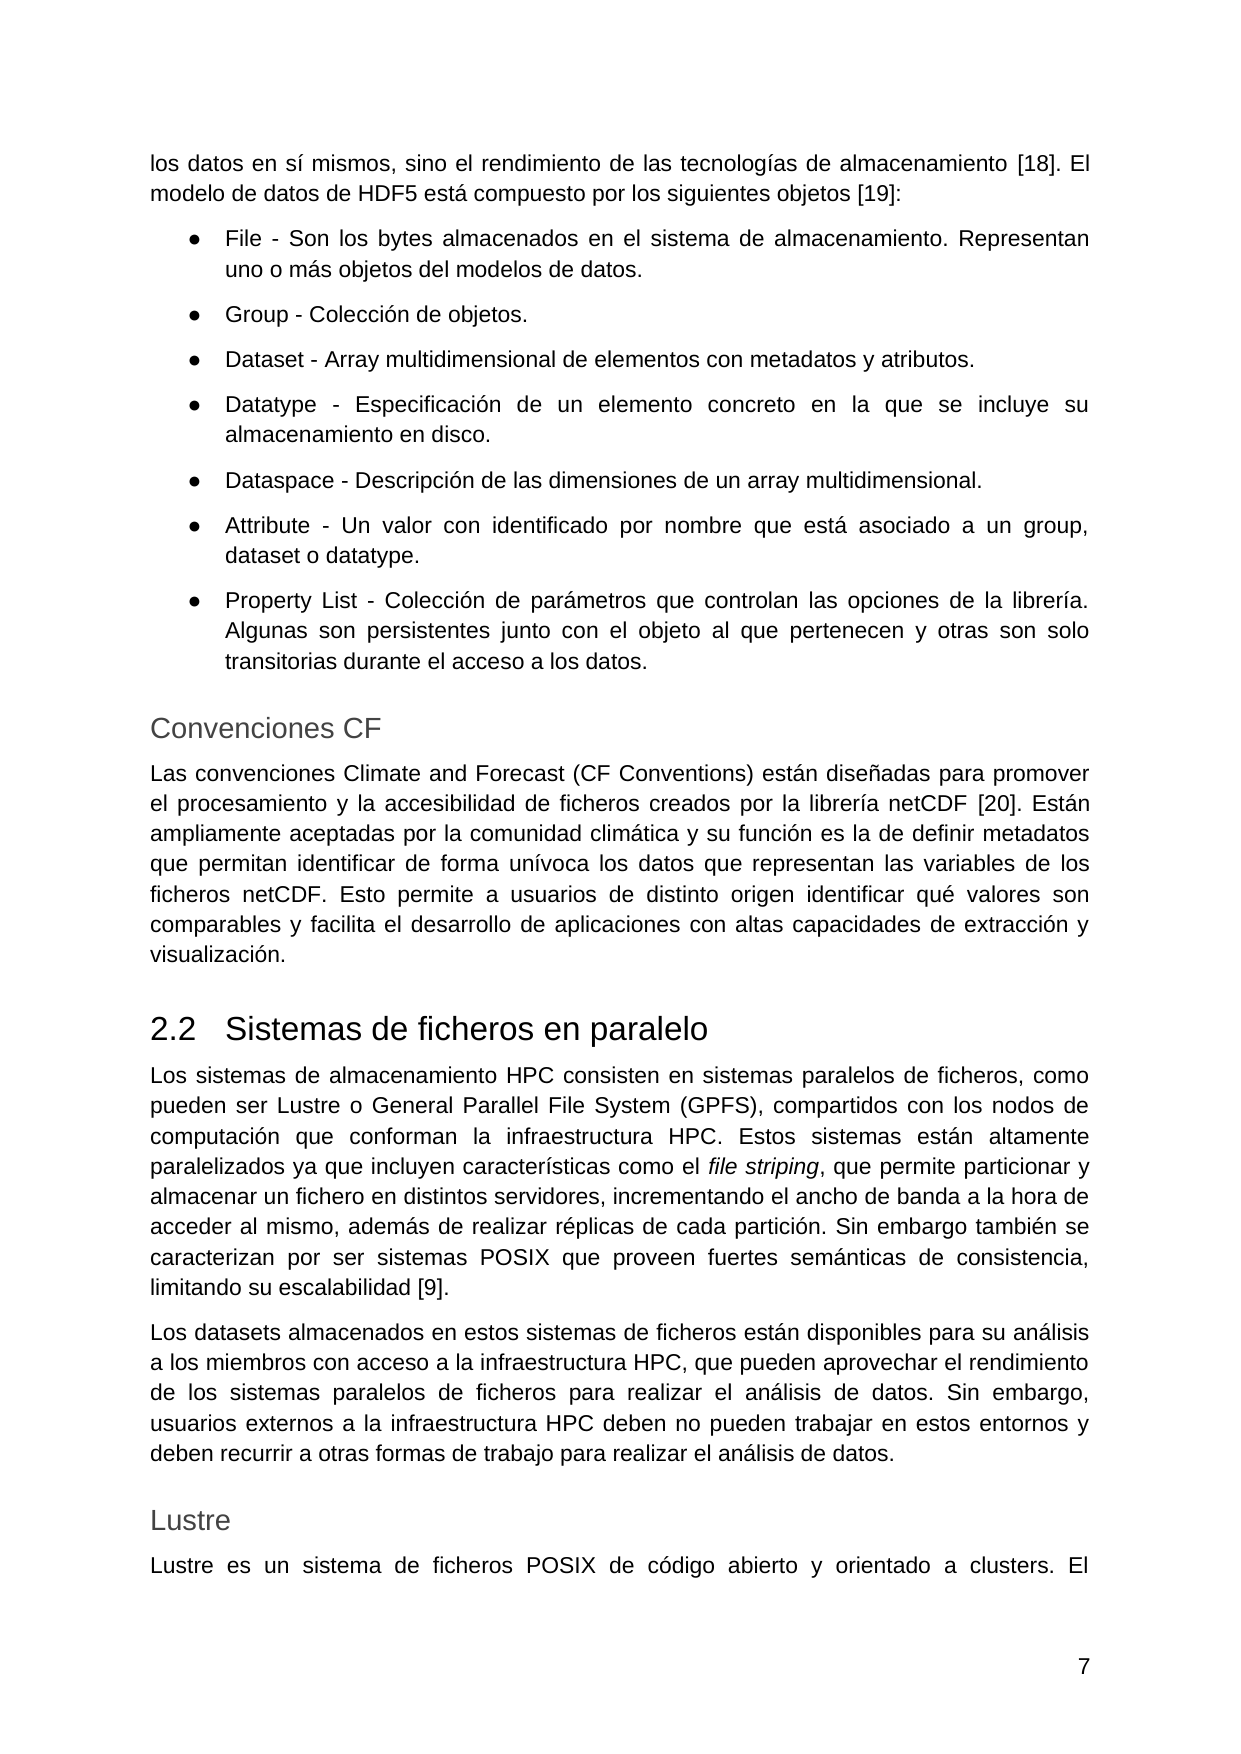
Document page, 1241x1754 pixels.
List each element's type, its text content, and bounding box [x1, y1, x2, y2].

subtitle Sistemas de ficheros en paralelo [150, 1009, 1090, 1047]
list Property List - Colección de parámetros que controlan las opciones de la librería. Algunas son persistentes junto con el objeto al que pertenecen y otras son solo transitorias durante el acceso a los datos. [187, 587, 1090, 674]
list Dataset - Array multidimensional de elementos con metadatos y atributos. [187, 346, 1090, 372]
list Group - Colección de objetos. [187, 301, 1090, 327]
text Lustre es un sistema de ficheros POSIX de código abierto y orientado a clusters. El [150, 1552, 1090, 1578]
list Attribute - Un valor con identificado por nombre que está asociado a un group, dataset o datatype. [187, 512, 1090, 568]
text Los sistemas de almacenamiento HPC consisten en sistemas paralelos de ficheros, como pueden ser Lustre o General Parallel File System (GPFS), compartidos con los nodos de computación que conforman la infraestructura HPC. Estos sistemas están altamente paralelizados ya que incluyen características como el file striping, que permite particionar y almacenar un fichero en distintos servidores, incrementando el ancho de banda a la hora de acceder al mismo, además de realizar réplicas de cada partición. Sin embargo también se caracterizan por ser sistemas POSIX que proveen fuertes semánticas de consistencia, limitando su escalabilidad [9]. [150, 1062, 1090, 1300]
subtitle Lustre [150, 1503, 1090, 1537]
list Datatype - Especificación de un elemento concreto en la que se incluye su almacenamiento en disco. [187, 391, 1090, 448]
list File - Son los bytes almacenados en el sistema de almacenamiento. Representan uno o más objetos del modelos de datos. [187, 225, 1090, 282]
subtitle Convenciones CF [150, 711, 1090, 745]
list Dataspace - Descripción de las dimensiones de un array multidimensional. [187, 467, 1090, 493]
text Las convenciones Climate and Forecast (CF Conventions) están diseñadas para promover el procesamiento y la accesibilidad de ficheros creados por la librería netCDF [20]. Están ampliamente aceptadas por la comunidad climática y su función es la de definir metadatos que permitan identificar de forma unívoca los datos que representan las variables de los ficheros netCDF. Esto permite a usuarios de distinto origen identificar qué valores son comparables y facilita el desarrollo de aplicaciones con altas capacidades de extracción y visualización. [150, 760, 1090, 967]
text Los datasets almacenados en estos sistemas de ficheros están disponibles para su análisis a los miembros con acceso a la infraestructura HPC, que pueden aprovechar el rendimiento de los sistemas paralelos de ficheros para realizar el análisis de datos. Sin embargo, usuarios externos a la infraestructura HPC deben no pueden trabajar en estos entornos y deben recurrir a otras formas de trabajo para realizar el análisis de datos. [150, 1319, 1090, 1466]
text los datos en sí mismos, sino el rendimiento de las tecnologías de almacenamiento [18]. El modelo de datos de HDF5 está compuesto por los siguientes objetos [19]: [150, 150, 1090, 207]
